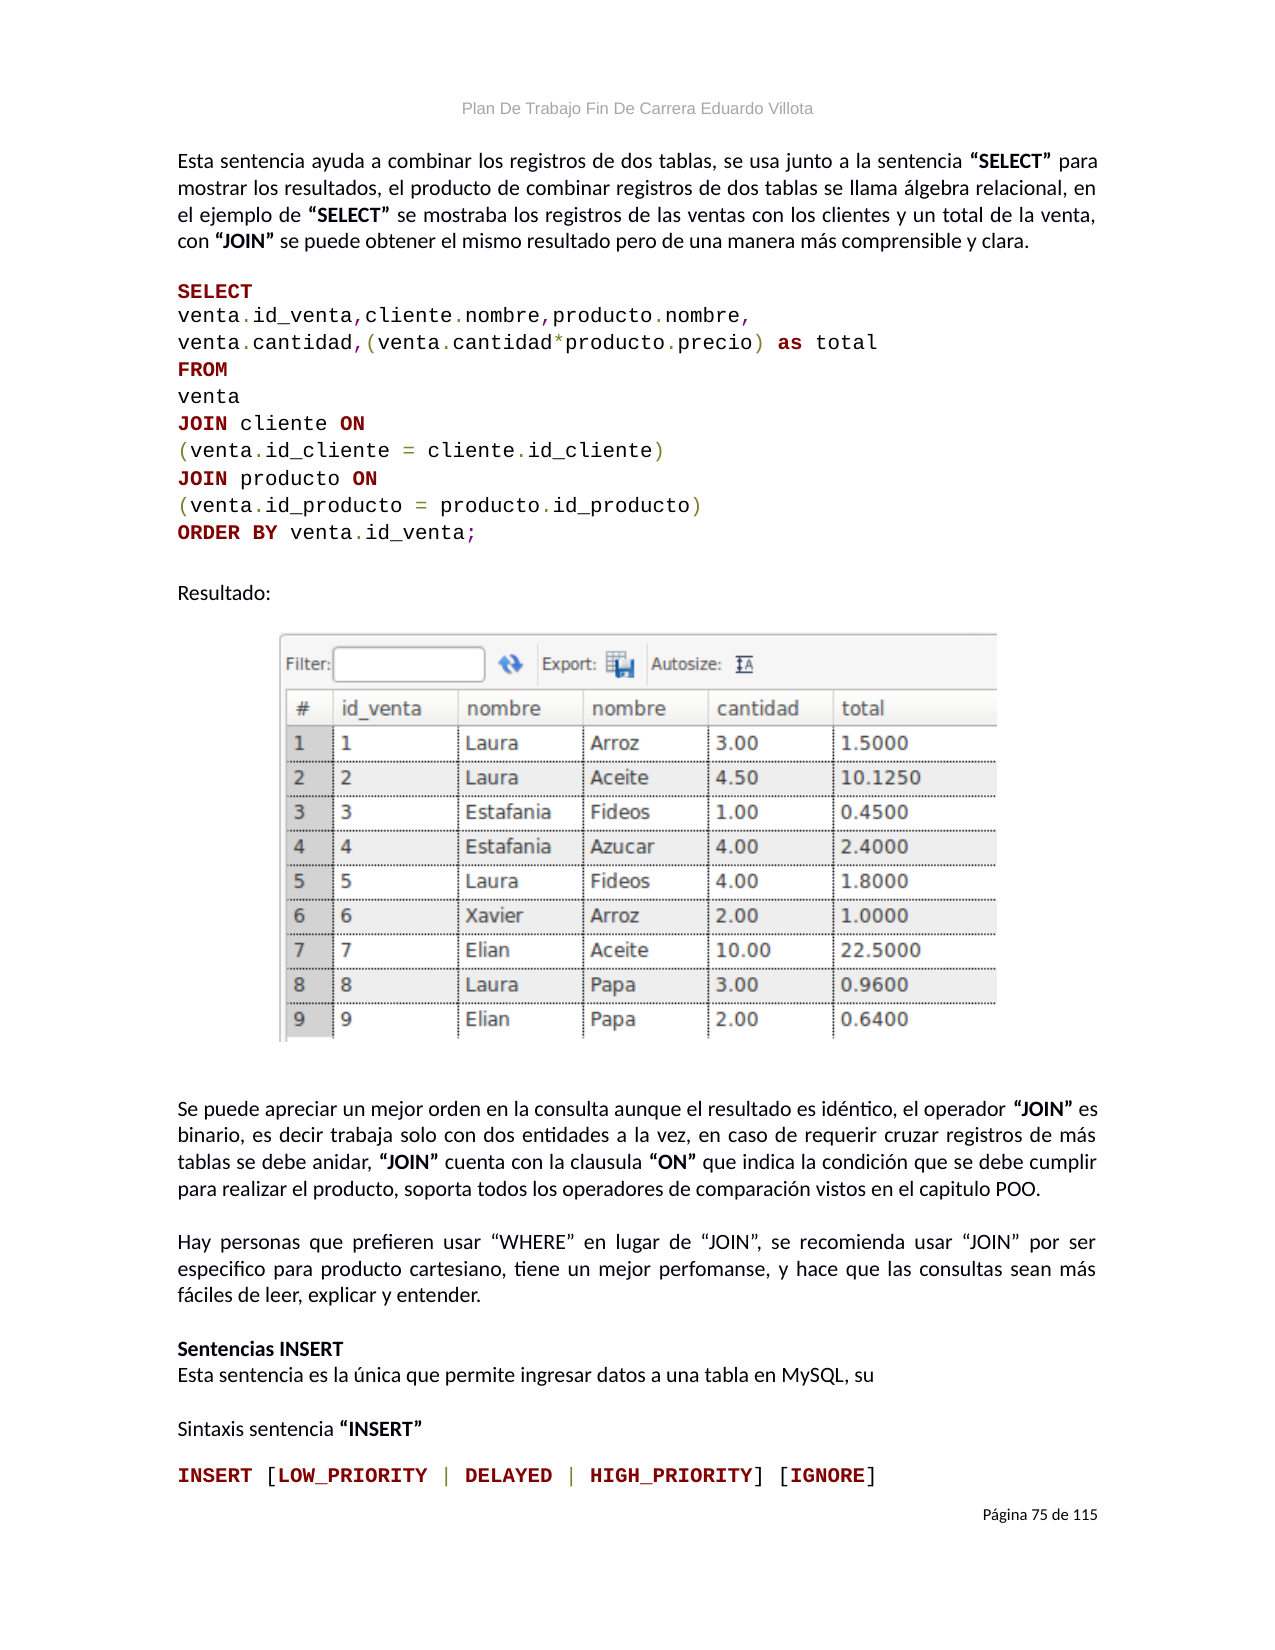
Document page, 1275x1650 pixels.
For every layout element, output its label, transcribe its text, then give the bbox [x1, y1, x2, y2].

text Esta sentencia es la única que permite ingresar datos a una tabla en MySQL, su [177, 1361, 1098, 1388]
text venta [177, 386, 1098, 410]
text JOIN cliente ON [177, 413, 1098, 437]
text Hay personas que prefieren usar “WHERE” en lugar de “JOIN”, se recomienda usar “JOIN” por ser especifico para producto cartesiano, tiene un mejor perfomanse, y hace que las consultas sean más fáciles de leer, explicar y entender. [177, 1228, 1098, 1308]
text JOIN producto ON [177, 468, 1098, 491]
text Se puede apreciar un mejor orden en la consulta aunque el resultado es idéntico, el operador “JOIN” es binario, es decir trabaja solo con dos entidades a la vez, en caso de requerir cruzar registros de más tablas se debe anidar, “JOIN” cuenta con la clausula “ON” que indica la condición que se debe cumplir para realizar el producto, soporta todos los operadores de comparación vistos en el capitulo POO. [177, 1095, 1098, 1201]
text Sentencias INSERT [177, 1335, 1098, 1361]
text FROM [177, 359, 1098, 383]
text Sintaxis sentencia “INSERT” [177, 1415, 1098, 1441]
text (venta.id_cliente = cliente.id_cliente) [177, 441, 1098, 464]
text venta.id_venta,cliente.nombre,producto.nombre, [177, 304, 1098, 328]
text venta.cantidad,(venta.cantidad*producto.precio) as total [177, 332, 1098, 355]
text INSERT [LOW_PRIORITY | DELAYED | HIGH_PRIORITY] [IGNORE] [177, 1465, 1098, 1489]
text Esta sentencia ayuda a combinar los registros de dos tablas, se usa junto a la sentencia “SELECT” para mostrar los resultados, el producto de combinar registros de dos tablas se llama álgebra relacional, en el ejemplo de “SELECT” se mostraba los registros de las ventas con los clientes y un total de la venta, con “JOIN” se puede obtener el mismo resultado pero de una manera más comprensible y clara. [177, 148, 1098, 254]
text (venta.id_producto = producto.id_producto) [177, 495, 1098, 518]
picture [278, 632, 997, 1042]
text SELECT [177, 281, 1098, 304]
text Resultado: [177, 579, 1098, 605]
text ORDER BY venta.id_venta; [177, 522, 1098, 546]
